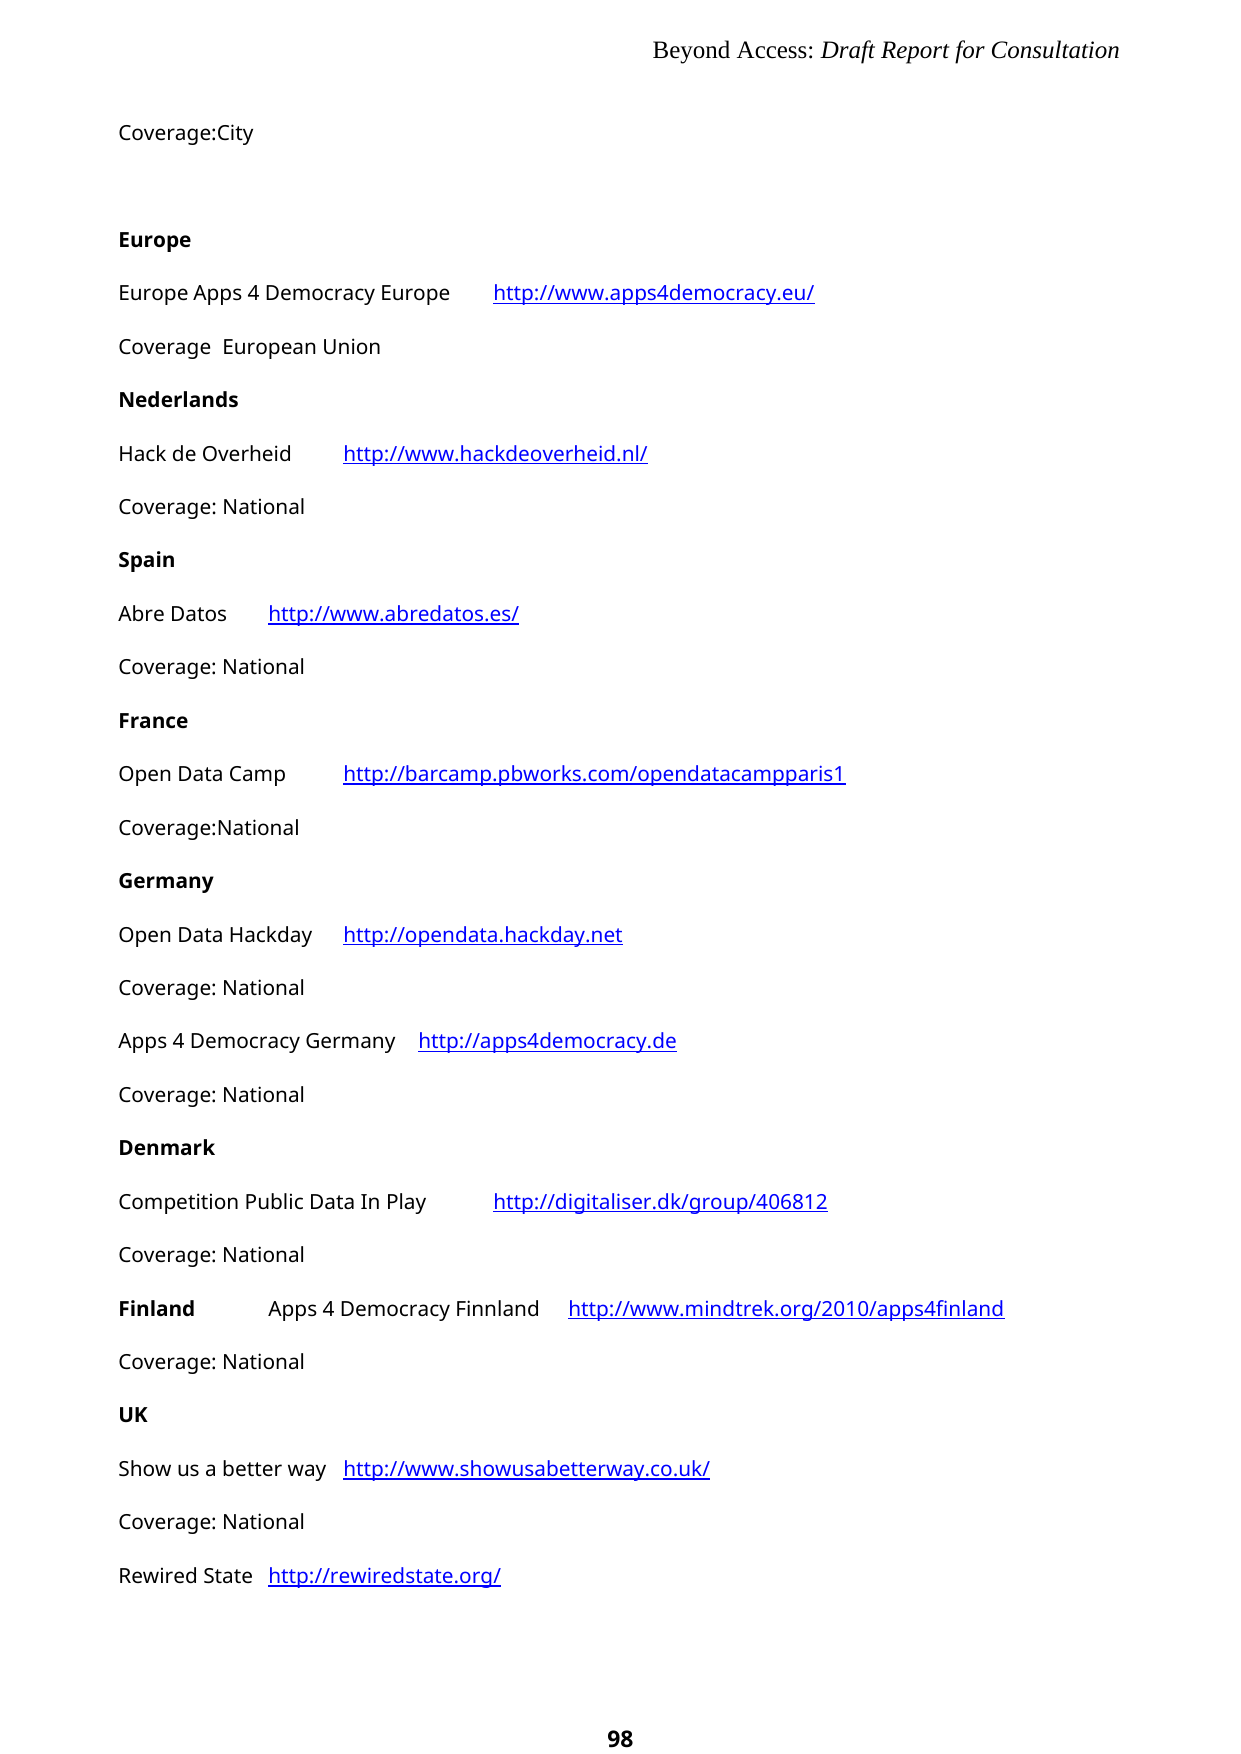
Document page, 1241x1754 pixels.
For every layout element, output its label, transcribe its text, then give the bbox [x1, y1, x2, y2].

text UK [118, 1401, 1122, 1429]
text Open Data Camp http://barcamp.pbworks.com/opendatacampparis1 [118, 759, 1122, 788]
text Coverage:National [118, 813, 1122, 841]
text Coverage: National [118, 492, 1122, 521]
text Coverage: National [118, 973, 1122, 1002]
text Finland Apps 4 Democracy Finnland http://www.mindtrek.org/2010/apps4finland [118, 1294, 1122, 1322]
text Coverage European Union [118, 332, 1122, 360]
text Competition Public Data In Play http://digitaliser.dk/group/406812 [118, 1187, 1122, 1215]
text Nederlands [118, 385, 1122, 414]
text Open Data Hackday http://opendata.hackday.net [118, 920, 1122, 948]
text Rewired State http://rewiredstate.org/ [118, 1561, 1122, 1589]
text Coverage: National [118, 1347, 1122, 1376]
text Hack de Overheid http://www.hackdeoverheid.nl/ [118, 439, 1122, 467]
text Europe [118, 225, 1122, 253]
text Coverage: National [118, 652, 1122, 681]
text Germany [118, 866, 1122, 895]
text Europe Apps 4 Democracy Europe http://www.apps4democracy.eu/ [118, 278, 1122, 307]
text Coverage:City [118, 118, 1122, 147]
text France [118, 706, 1122, 734]
text Coverage: National [118, 1240, 1122, 1269]
text Show us a better way http://www.showusabetterway.co.uk/ [118, 1454, 1122, 1482]
text Abre Datos http://www.abredatos.es/ [118, 599, 1122, 627]
text Apps 4 Democracy Germany http://apps4democracy.de [118, 1027, 1122, 1055]
text Coverage: National [118, 1507, 1122, 1536]
text Spain [118, 546, 1122, 574]
text Coverage: National [118, 1080, 1122, 1108]
text Denmark [118, 1133, 1122, 1162]
